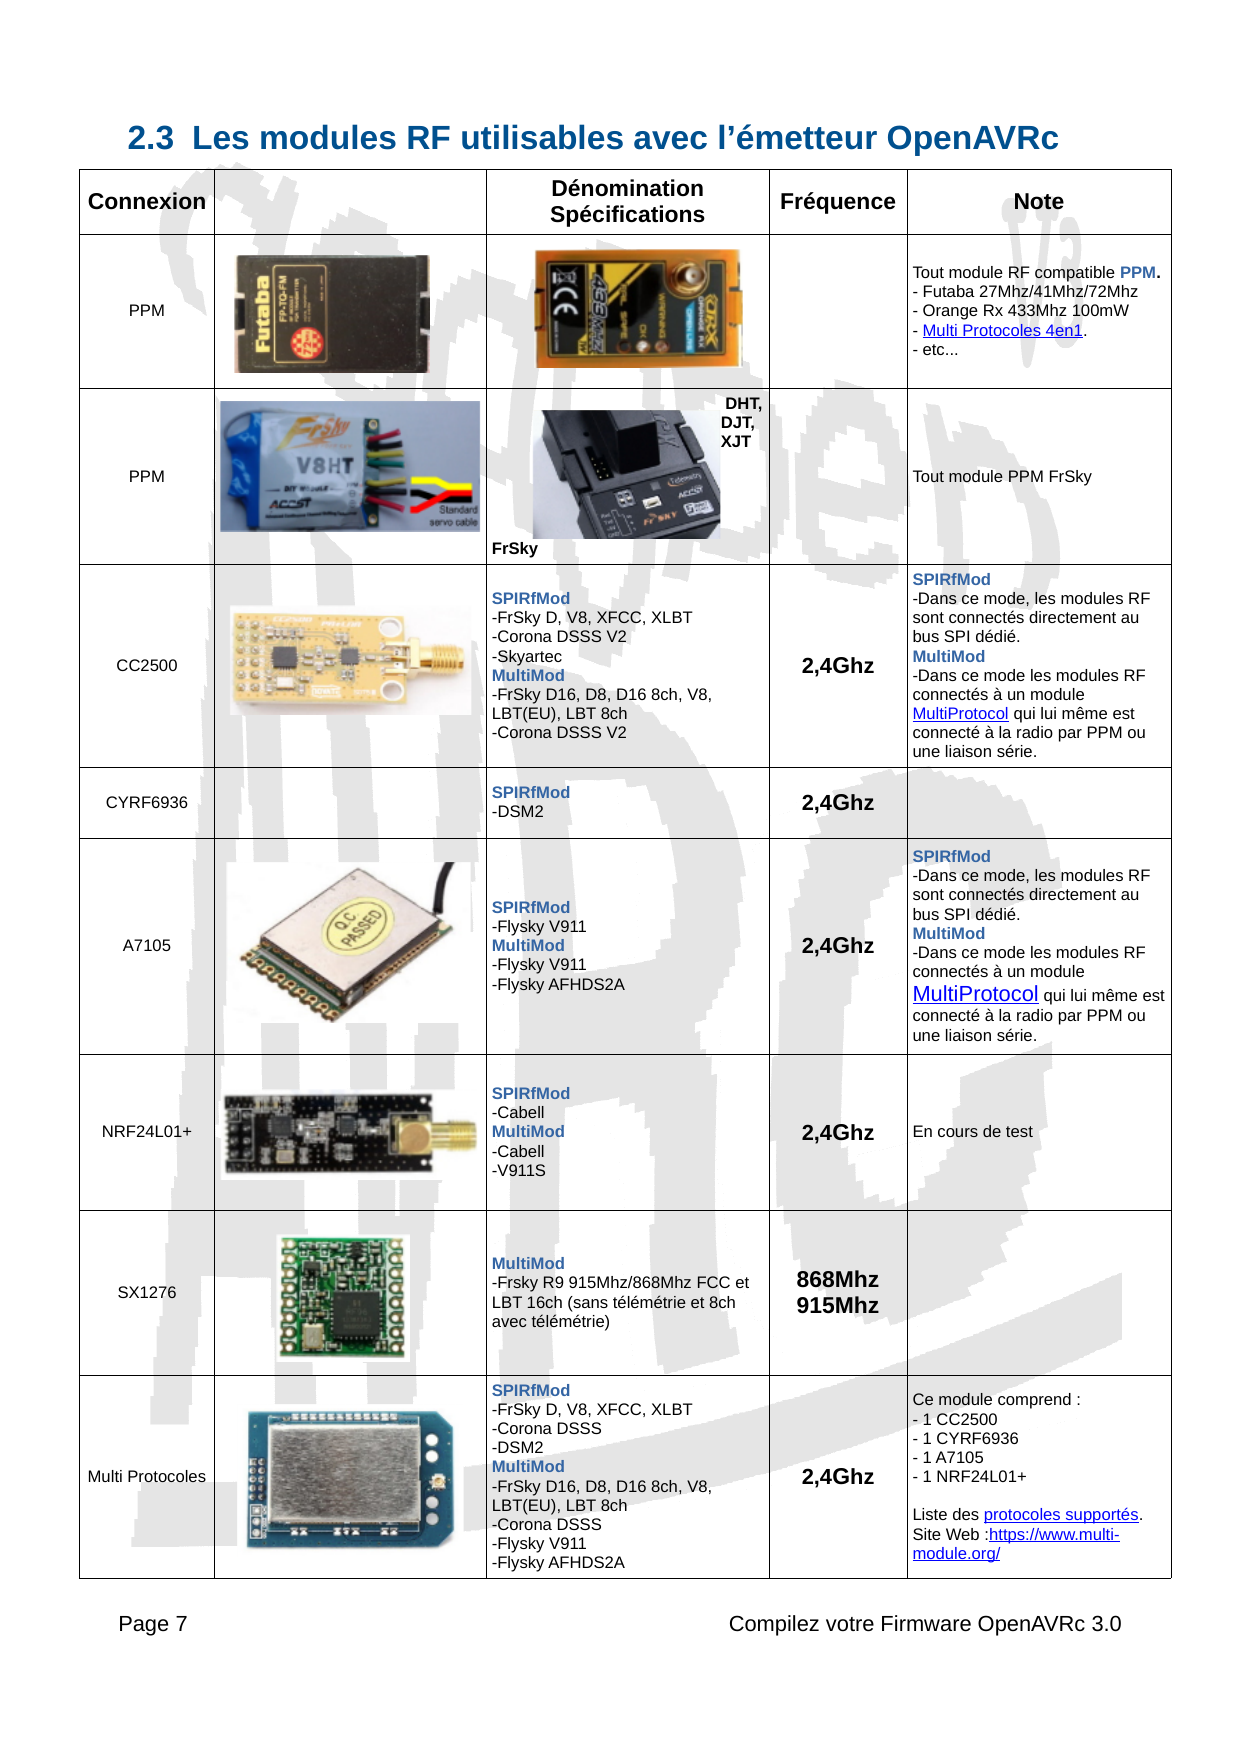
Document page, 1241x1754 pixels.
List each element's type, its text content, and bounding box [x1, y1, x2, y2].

table_cell SPIRfMod -FrSky D, V8, XFCC, XLBT -Corona DSSS V2 -Skyartec MultiMod -FrSky D16, D8, D16 8ch, V8, LBT(EU), LBT 8ch -Corona DSSS V2 [487, 565, 769, 767]
picture [229, 605, 472, 715]
table_cell [215, 768, 486, 837]
picture [220, 1089, 478, 1180]
picture [234, 255, 430, 373]
table_cell [215, 1055, 486, 1210]
table_cell SPIRfMod -Dans ce mode, les modules RF sont connectés directement au bus SPI dédié. MultiMod -Dans ce mode les modules RF connectés à un module MultiProtocol qui lui même est connecté à la radio par PPM ou une liaison série. [908, 565, 1171, 767]
table_cell [908, 768, 1171, 837]
table_cell 2,4Ghz [770, 565, 907, 767]
table_cell [770, 235, 907, 388]
table_cell DHT, DJT, XJT FrSky [487, 389, 769, 564]
picture [276, 1234, 410, 1362]
table_cell SX1276 [80, 1211, 214, 1375]
picture [534, 249, 743, 368]
table_cell SPIRfMod -Dans ce mode, les modules RF sont connectés directement au bus SPI dédié. MultiMod -Dans ce mode les modules RF connectés à un module MultiProtocol qui lui même est connecté à la radio par PPM ou une liaison série. [908, 839, 1171, 1054]
table_header [215, 170, 486, 233]
table_cell MultiMod -Frsky R9 915Mhz/868Mhz FCC et LBT 16ch (sans télémétrie et 8ch avec télémétrie) [487, 1211, 769, 1375]
picture [220, 401, 481, 532]
table_cell A7105 [80, 839, 214, 1054]
table_cell [908, 1211, 1171, 1375]
table_header Fréquence [770, 170, 907, 233]
table_cell SPIRfMod -FrSky D, V8, XFCC, XLBT -Corona DSSS -DSM2 MultiMod -FrSky D16, D8, D16 8ch, V8, LBT(EU), LBT 8ch -Corona DSSS -Flysky V911 -Flysky AFHDS2A [487, 1376, 769, 1578]
table_cell Ce module comprend : - 1 CC2500 - 1 CYRF6936 - 1 A7105 - 1 NRF24L01+ Liste des protocoles supportés. Site Web :https://www.multi-module.org/ [908, 1376, 1171, 1578]
table_cell [770, 389, 907, 564]
table_cell Multi Protocoles [80, 1376, 214, 1578]
table_cell PPM [80, 389, 214, 564]
table_header Connexion [80, 170, 214, 233]
table_cell 2,4Ghz [770, 1055, 907, 1210]
picture [226, 862, 471, 1023]
table_cell [215, 565, 486, 767]
table_cell Tout module PPM FrSky [908, 389, 1171, 564]
table_cell [215, 235, 486, 388]
table_cell En cours de test [908, 1055, 1171, 1210]
table_cell SPIRfMod -Cabell MultiMod -Cabell -V911S [487, 1055, 769, 1210]
picture [532, 410, 721, 539]
table_cell [487, 235, 769, 388]
table_cell [215, 389, 486, 564]
table_cell NRF24L01+ [80, 1055, 214, 1210]
table_cell 868Mhz 915Mhz [770, 1211, 907, 1375]
table_cell [215, 839, 486, 1054]
table_cell Tout module RF compatible PPM. - Futaba 27Mhz/41Mhz/72Mhz - Orange Rx 433Mhz 100mW - Multi Protocoles 4en1. - etc... [908, 235, 1171, 388]
table_cell [215, 1376, 486, 1578]
table_cell 2,4Ghz [770, 768, 907, 837]
table_cell SPIRfMod -DSM2 [487, 768, 769, 837]
table_header Note [908, 170, 1171, 233]
picture [237, 1404, 464, 1557]
table_cell CC2500 [80, 565, 214, 767]
table_header Dénomination Spécifications [487, 170, 769, 233]
table_cell 2,4Ghz [770, 1376, 907, 1578]
table_cell CYRF6936 [80, 768, 214, 837]
subtitle Les modules RF utilisables avec l’émetteur OpenAVRc [118, 118, 1122, 157]
table_cell PPM [80, 235, 214, 388]
table_cell [215, 1211, 486, 1375]
table_cell SPIRfMod -Flysky V911 MultiMod -Flysky V911 -Flysky AFHDS2A [487, 839, 769, 1054]
table_cell 2,4Ghz [770, 839, 907, 1054]
